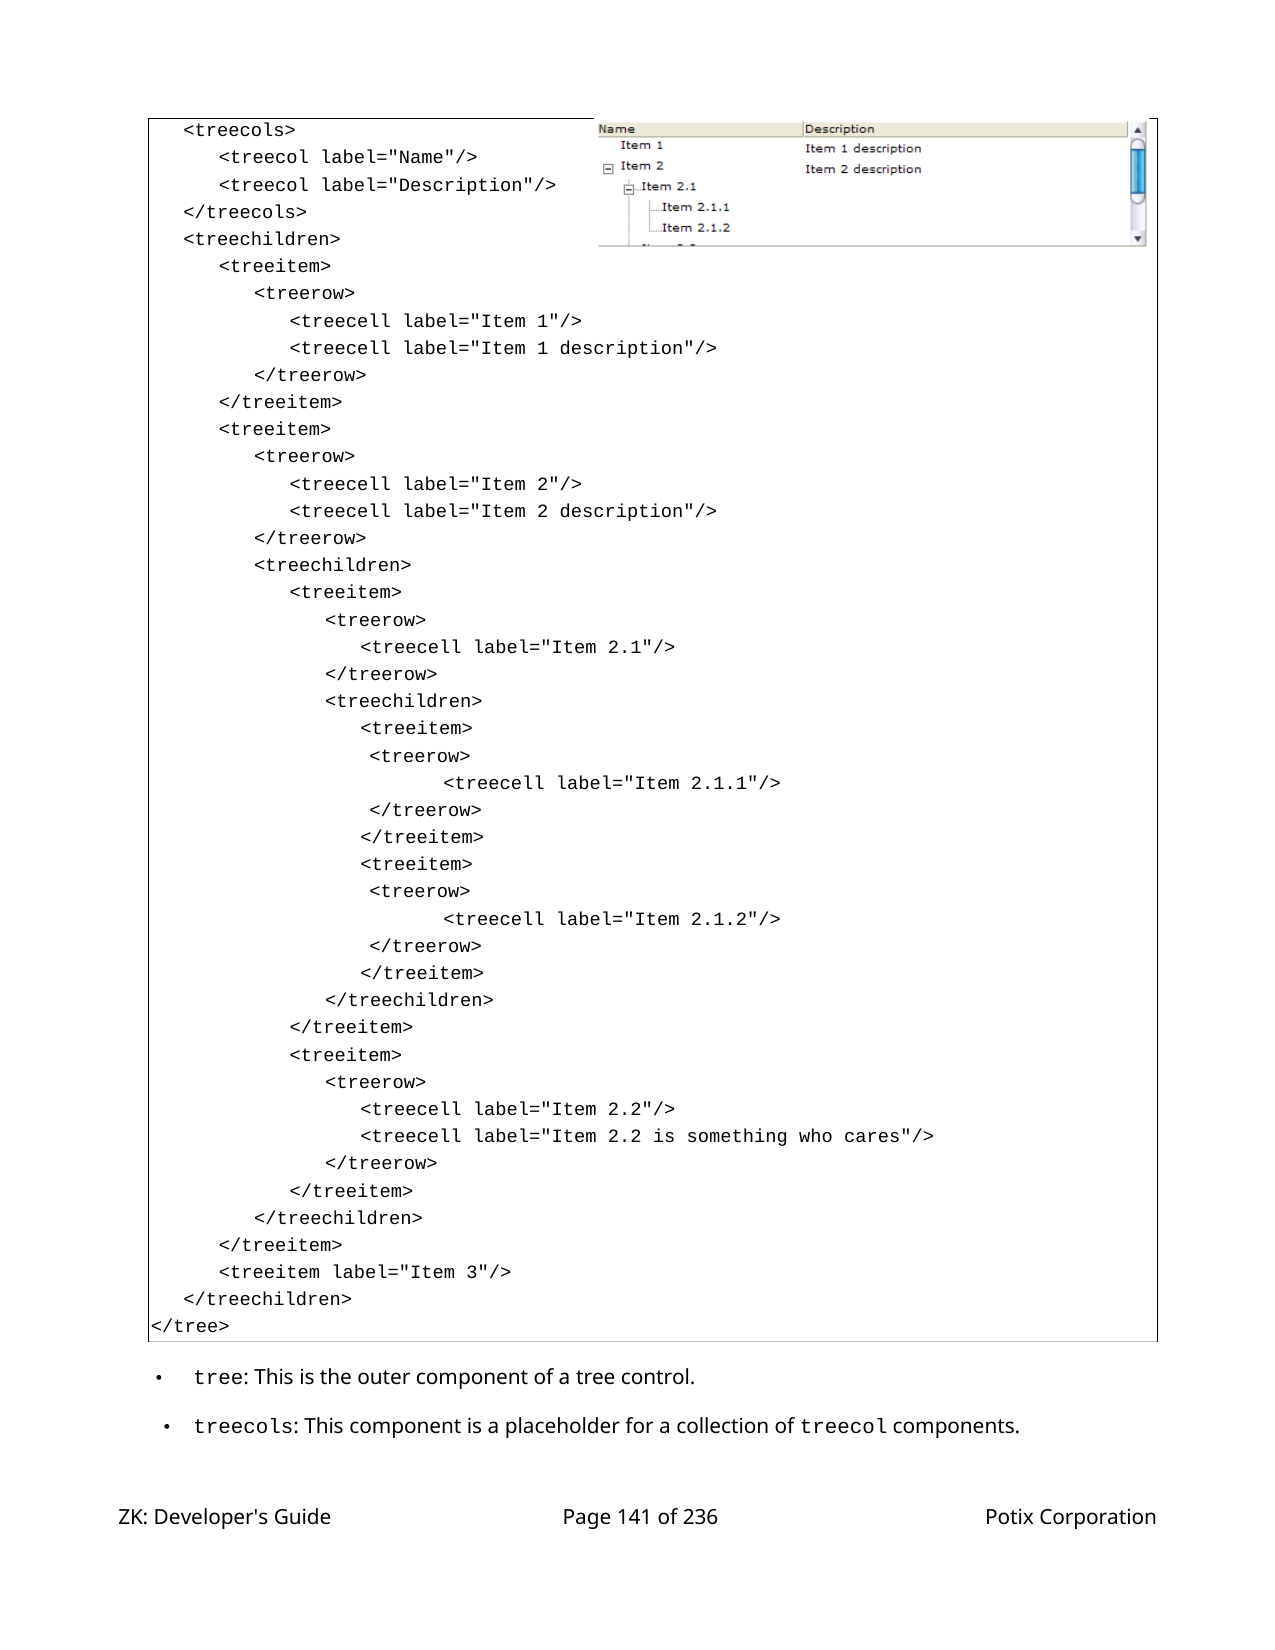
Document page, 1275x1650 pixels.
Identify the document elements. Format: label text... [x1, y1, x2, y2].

text </treerow> [149, 662, 1157, 686]
text </treeitem> [149, 825, 1157, 849]
text </treeitem> [149, 390, 1157, 414]
text <treecell label="Item 2.2"/> [149, 1097, 1157, 1121]
text <treerow> [149, 281, 1157, 306]
text </treerow> [149, 526, 1157, 550]
text <treeitem> [149, 852, 1157, 876]
text </treecols> [149, 200, 594, 224]
text <treeitem label="Item 3"/> [149, 1260, 1157, 1284]
text </treeitem> [149, 1233, 1157, 1257]
text <treecol label="Name"/> [149, 145, 594, 169]
text <treecell label="Item 2.1.2"/> [149, 907, 1157, 931]
text <treecell label="Item 2.1.1"/> [149, 771, 1157, 795]
text <treerow> [149, 444, 1157, 469]
text </treechildren> [149, 1206, 1157, 1230]
text <treechildren> [149, 553, 1157, 577]
text <treecol label="Description"/> [149, 172, 594, 197]
text </tree> [149, 1314, 1157, 1341]
text </treeitem> [149, 1015, 1157, 1039]
text <treerow> [149, 607, 1157, 632]
text <treecell label="Item 1"/> [149, 308, 1157, 333]
text <treecols> [149, 119, 594, 142]
text <treecell label="Item 2.1"/> [149, 635, 1157, 659]
text </treechildren> [149, 1287, 1157, 1311]
text <treerow> [149, 743, 1157, 768]
text <treecell label="Item 1 description"/> [149, 336, 1157, 360]
list treecols: This component is a placeholder for a collection of treecol components. [164, 1411, 1157, 1440]
text </treerow> [149, 1151, 1157, 1176]
list tree: This is the outer component of a tree control. [156, 1362, 1157, 1391]
text </treerow> [149, 798, 1157, 822]
text <treecell label="Item 2.2 is something who cares"/> [149, 1124, 1157, 1148]
text <treeitem> [149, 580, 1157, 604]
text <treechildren> [149, 689, 1157, 713]
text <treeitem> [149, 716, 1157, 741]
text </treeitem> [149, 961, 1157, 985]
text <treechildren> [149, 227, 1157, 251]
text </treerow> [149, 934, 1157, 958]
text <treeitem> [149, 1042, 1157, 1067]
text <treecell label="Item 2"/> [149, 472, 1157, 496]
text <treerow> [149, 1070, 1157, 1094]
text </treechildren> [149, 988, 1157, 1012]
picture [594, 118, 1150, 249]
text <treerow> [149, 879, 1157, 904]
text <treecell label="Item 2 description"/> [149, 499, 1157, 523]
text <treeitem> [149, 417, 1157, 441]
text </treerow> [149, 363, 1157, 387]
text <treeitem> [149, 254, 1157, 278]
text </treeitem> [149, 1178, 1157, 1203]
